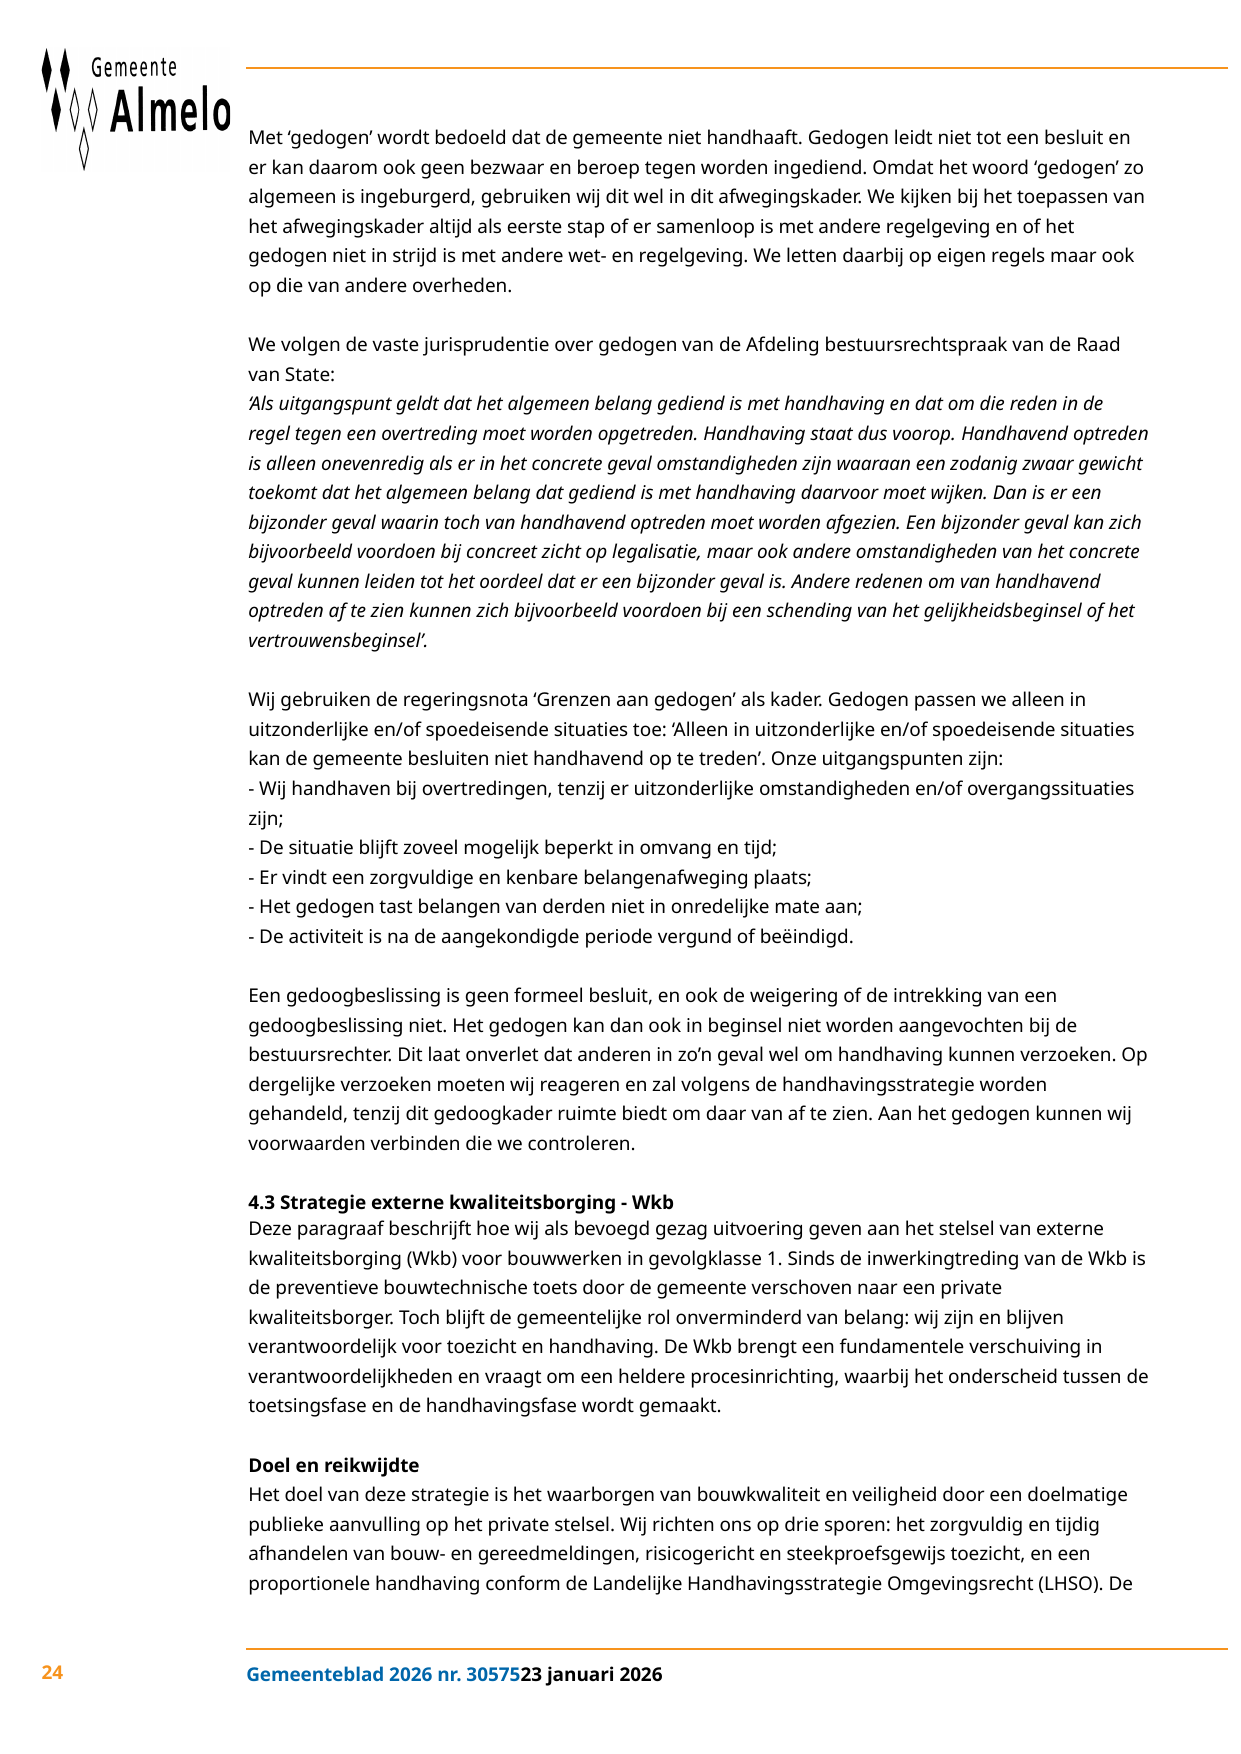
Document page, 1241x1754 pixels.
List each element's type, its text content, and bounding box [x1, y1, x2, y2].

text - Wij handhaven bij overtredingen, tenzij er uitzonderlijke omstandigheden en/of overgangssituaties zijn; [248, 775, 1152, 831]
text Deze paragraaf beschrijft hoe wij als bevoegd gezag uitvoering geven aan het stelsel van externe kwaliteitsborging (Wkb) voor bouwwerken in gevolgklasse 1. Sinds de inwerkingtreding van de Wkb is de preventieve bouwtechnische toets door de gemeente verschoven naar een private kwaliteitsborger. Toch blijft de gemeentelijke rol onverminderd van belang: wij zijn en blijven verantwoordelijk voor toezicht en handhaving. De Wkb brengt een fundamentele verschuiving in verantwoordelijkheden en vraagt om een heldere procesinrichting, waarbij het onderscheid tussen de toetsingsfase en de handhavingsfase wordt gemaakt. [248, 1215, 1152, 1418]
text Het doel van deze strategie is het waarborgen van bouwkwaliteit en veiligheid door een doelmatige publieke aanvulling op het private stelsel. Wij richten ons op drie sporen: het zorgvuldig en tijdig afhandelen van bouw- en gereedmeldingen, risicogericht en steekproefsgewijs toezicht, en een proportionele handhaving conform de Landelijke Handhavingsstrategie Omgevingsrecht (LHSO). De [248, 1481, 1152, 1596]
text 4.3 Strategie externe kwaliteitsborging - Wkb [248, 1189, 1152, 1215]
text - De activiteit is na de aangekondigde periode vergund of beëindigd. [248, 923, 1152, 949]
text - Het gedogen tast belangen van derden niet in onredelijke mate aan; [248, 893, 1152, 919]
text Een gedoogbeslissing is geen formeel besluit, en ook de weigering of de intrekking van een gedoogbeslissing niet. Het gedogen kan dan ook in beginsel niet worden aangevochten bij de bestuursrechter. Dit laat onverlet dat anderen in zo’n geval wel om handhaving kunnen verzoeken. Op dergelijke verzoeken moeten wij reageren en zal volgens de handhavingsstrategie worden gehandeld, tenzij dit gedoogkader ruimte biedt om daar van af te zien. Aan het gedogen kunnen wij voorwaarden verbinden die we controleren. [248, 982, 1152, 1156]
text Doel en reikwijdte [248, 1452, 1152, 1477]
text We volgen de vaste jurisprudentie over gedogen van de Afdeling bestuursrechtspraak van de Raad van State: [248, 331, 1152, 387]
text - De situatie blijft zoveel mogelijk beperkt in omvang en tijd; [248, 834, 1152, 860]
text ‘Als uitgangspunt geldt dat het algemeen belang gediend is met handhaving en dat om die reden in de regel tegen een overtreding moet worden opgetreden. Handhaving staat dus voorop. Handhavend optreden is alleen onevenredig als er in het concrete geval omstandigheden zijn waaraan een zodanig zwaar gewicht toekomt dat het algemeen belang dat gediend is met handhaving daarvoor moet wijken. Dan is er een bijzonder geval waarin toch van handhavend optreden moet worden afgezien. Een bijzonder geval kan zich bijvoorbeeld voordoen bij concreet zicht op legalisatie, maar ook andere omstandigheden van het concrete geval kunnen leiden tot het oordeel dat er een bijzonder geval is. Andere redenen om van handhavend optreden af te zien kunnen zich bijvoorbeeld voordoen bij een schending van het gelijkheidsbeginsel of het vertrouwensbeginsel’. [248, 391, 1152, 653]
text Met ‘gedogen’ wordt bedoeld dat de gemeente niet handhaaft. Gedogen leidt niet tot een besluit en er kan daarom ook geen bezwaar en beroep tegen worden ingediend. Omdat het woord ‘gedogen’ zo algemeen is ingeburgerd, gebruiken wij dit wel in dit afwegingskader. We kijken bij het toepassen van het afwegingskader altijd als eerste stap of er samenloop is met andere regelgeving en of het gedogen niet in strijd is met andere wet- en regelgeving. We letten daarbij op eigen regels maar ook op die van andere overheden. [248, 124, 1152, 298]
picture [41, 47, 231, 172]
text - Er vindt een zorgvuldige en kenbare belangenafweging plaats; [248, 864, 1152, 890]
text Wij gebruiken de regeringsnota ‘Grenzen aan gedogen’ als kader. Gedogen passen we alleen in uitzonderlijke en/of spoedeisende situaties toe: ‘Alleen in uitzonderlijke en/of spoedeisende situaties kan de gemeente besluiten niet handhavend op te treden’. Onze uitgangspunten zijn: [248, 686, 1152, 771]
